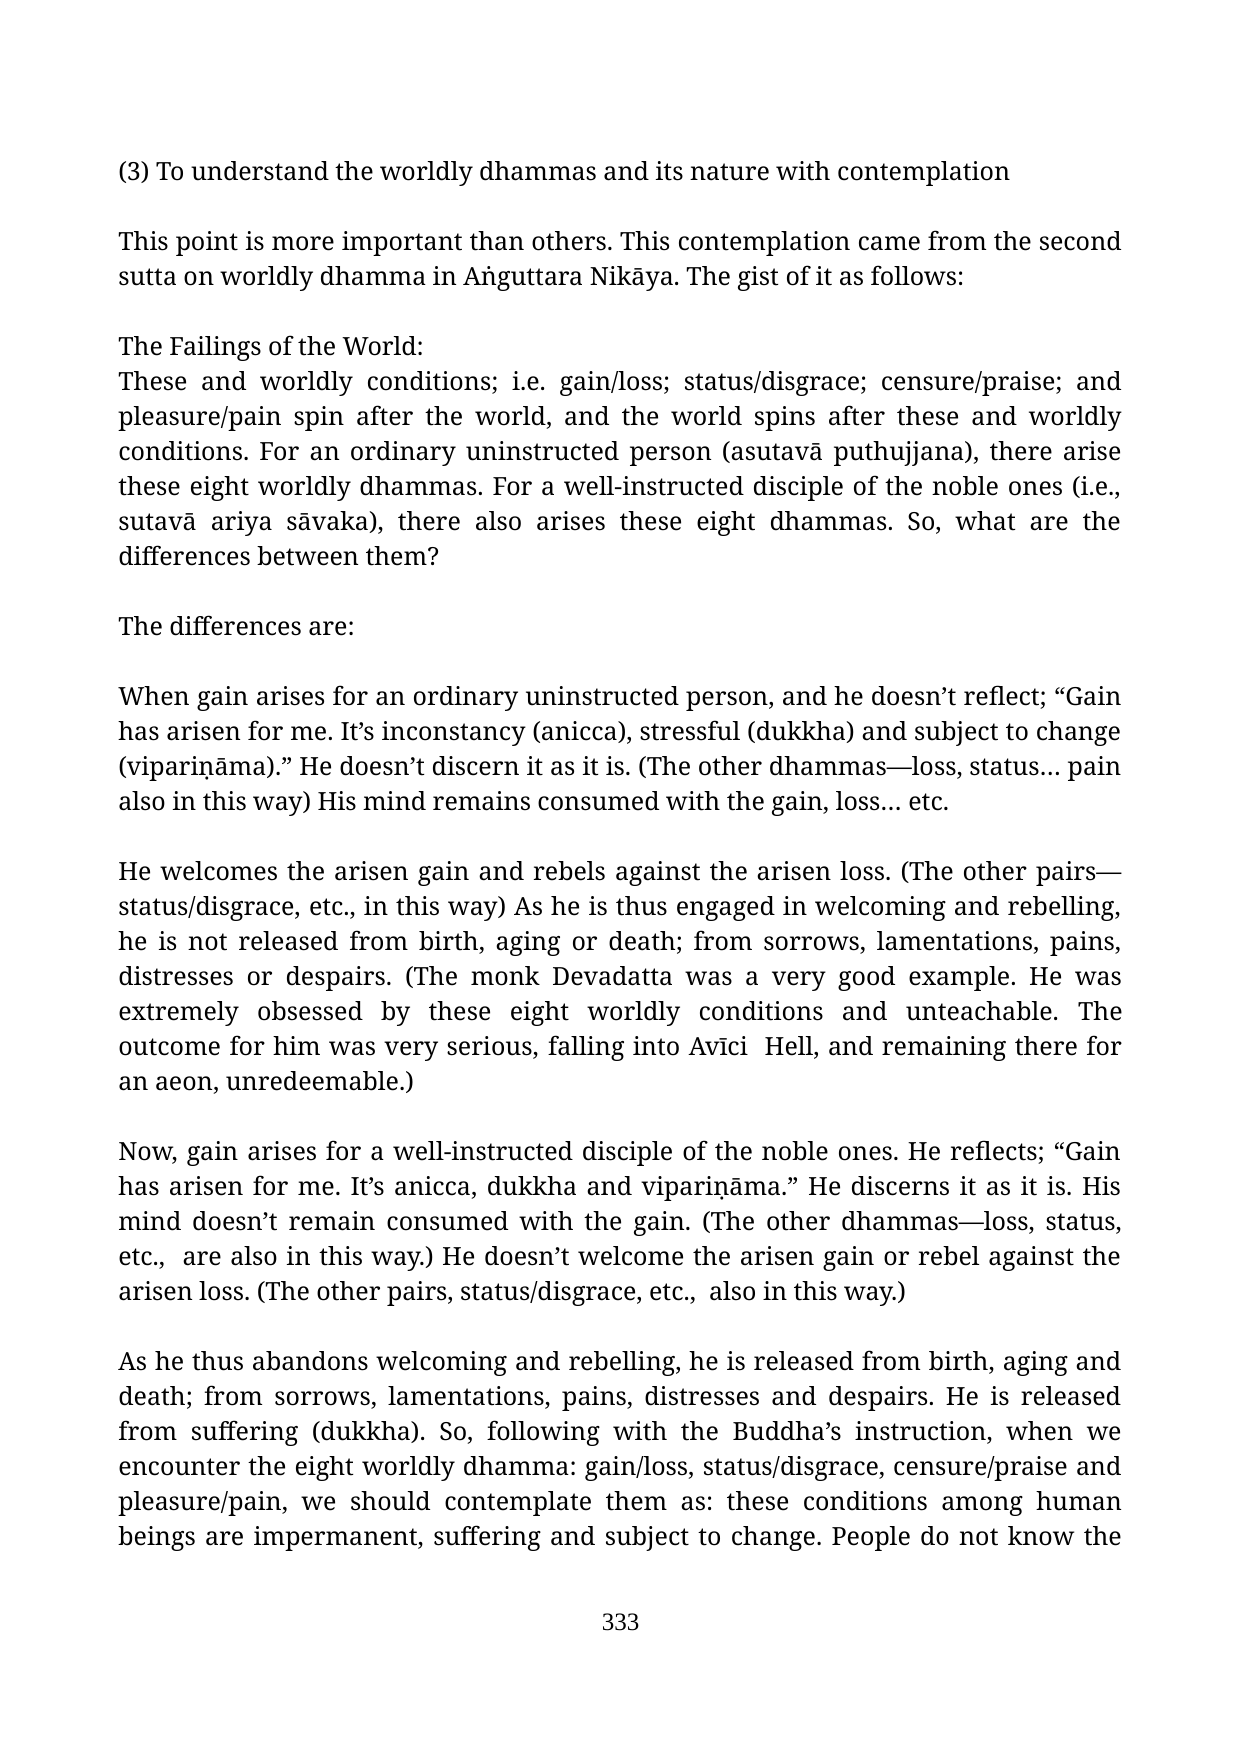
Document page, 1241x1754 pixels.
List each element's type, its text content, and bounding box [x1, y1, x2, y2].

text (3) To understand the worldly dhammas and its nature with contemplation This point is more important than others. This contemplation came from the second sutta on worldly dhamma in Aṅguttara Nikāya. The gist of it as follows: The Failings of the World: These and worldly conditions; i.e. gain/loss; status/disgrace; censure/praise; and pleasure/pain spin after the world, and the world spins after these and worldly conditions. For an ordinary uninstructed person (asutavā puthujjana), there arise these eight worldly dhammas. For a well-instructed disciple of the noble ones (i.e., sutavā ariya sāvaka), there also arises these eight dhammas. So, what are the differences between them? The differences are: When gain arises for an ordinary uninstructed person, and he doesn’t reflect; “Gain has arisen for me. It’s inconstancy (anicca), stressful (dukkha) and subject to change (vipariṇāma).” He doesn’t discern it as it is. (The other dhammas—loss, status… pain also in this way) His mind remains consumed with the gain, loss… etc. He welcomes the arisen gain and rebels against the arisen loss. (The other pairs—status/disgrace, etc., in this way) As he is thus engaged in welcoming and rebelling, he is not released from birth, aging or death; from sorrows, lamentations, pains, distresses or despairs. (The monk Devadatta was a very good example. He was extremely obsessed by these eight worldly conditions and unteachable. The outcome for him was very serious, falling into Avīci Hell, and remaining there for an aeon, unredeemable.) Now, gain arises for a well-instructed disciple of the noble ones. He reflects; “Gain has arisen for me. It’s anicca, dukkha and vipariṇāma.” He discerns it as it is. His mind doesn’t remain consumed with the gain. (The other dhammas—loss, status, etc., are also in this way.) He doesn’t welcome the arisen gain or rebel against the arisen loss. (The other pairs, status/disgrace, etc., also in this way.) As he thus abandons welcoming and rebelling, he is released from birth, aging and death; from sorrows, lamentations, pains, distresses and despairs. He is released from suffering (dukkha). So, following with the Buddha’s instruction, when we encounter the eight worldly dhamma: gain/loss, status/disgrace, censure/praise and pleasure/pain, we should contemplate them as: these conditions among human beings are impermanent, suffering and subject to change. People do not know the [118, 118, 1122, 1553]
